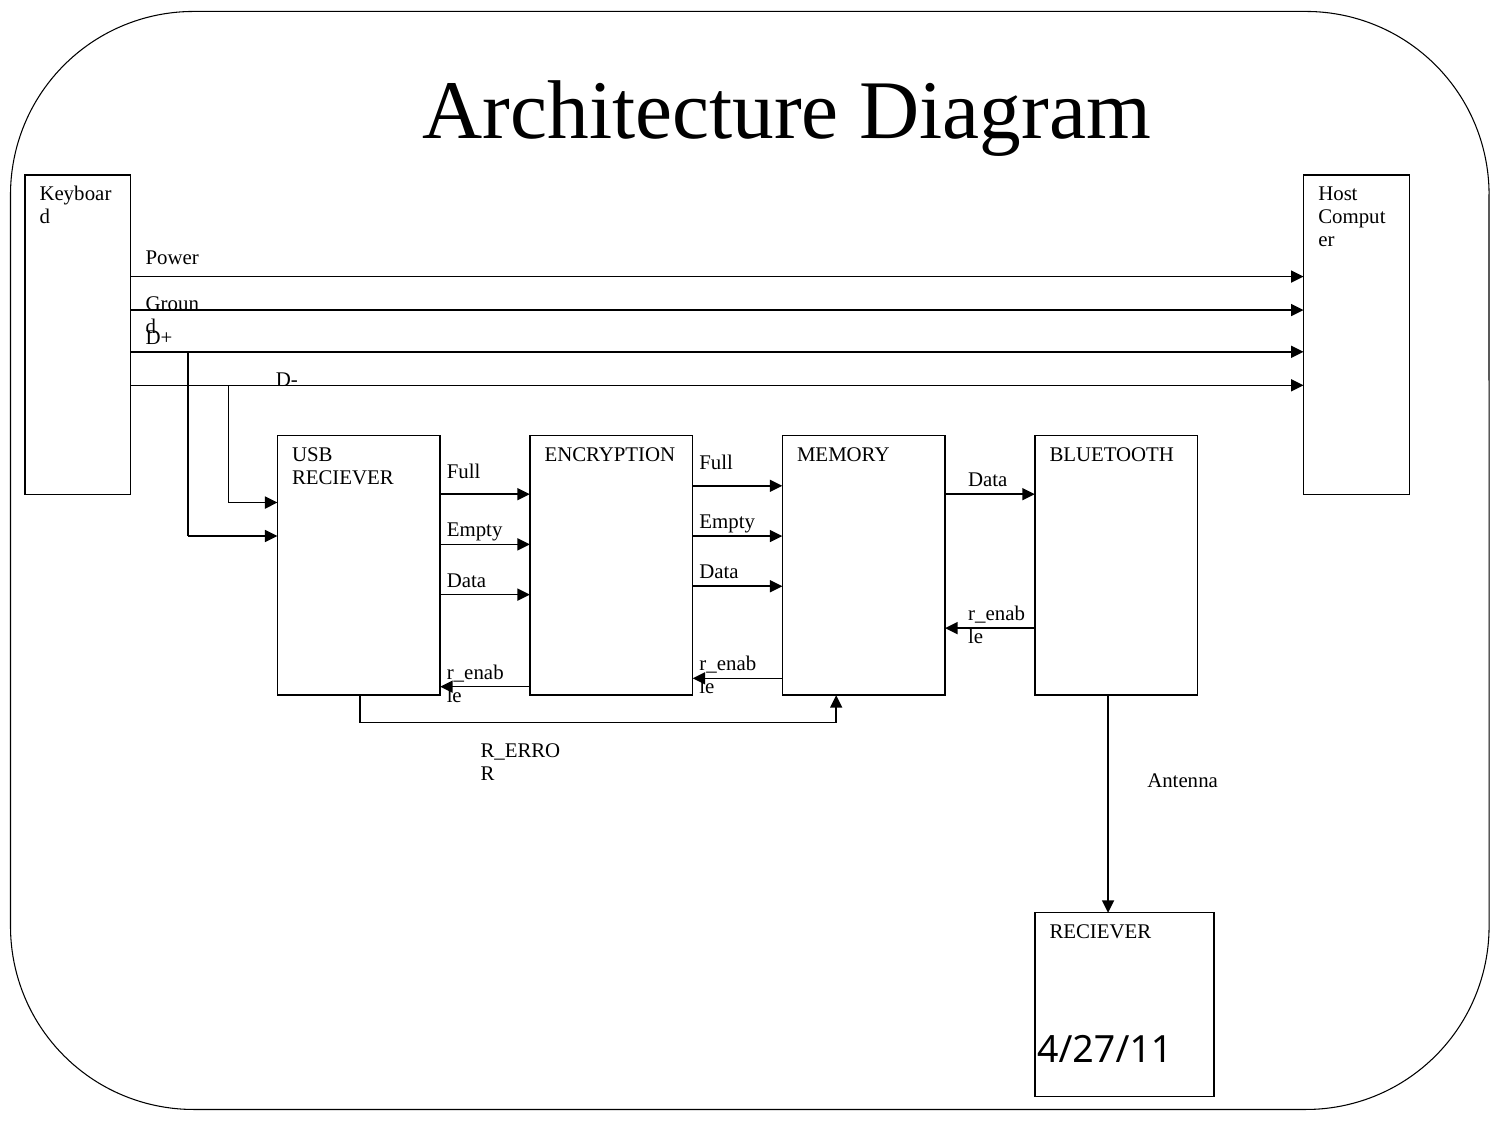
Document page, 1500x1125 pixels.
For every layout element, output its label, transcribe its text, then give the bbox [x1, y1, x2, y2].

text_box D- [261, 360, 351, 386]
text_box r_enable [953, 594, 1043, 620]
text_box Data [450, 574, 458, 586]
text_box MEMORY [782, 435, 946, 695]
text_box Data [703, 565, 711, 577]
text_box USB RECIEVER [277, 435, 441, 695]
text_box Host Computer [1303, 174, 1410, 495]
text_box D- [279, 373, 287, 385]
text_box D+ [131, 318, 221, 344]
text_box Data [953, 460, 1043, 486]
text_box Full [432, 452, 522, 478]
text_box Antenna [1132, 762, 1239, 796]
text_box Empty [432, 510, 522, 536]
text_box r_enable [684, 644, 775, 670]
text_box r_enable [432, 653, 522, 679]
text_box RECIEVER [1034, 912, 1214, 1097]
text_box Ground [131, 284, 221, 310]
text_box Keyboard [24, 174, 131, 495]
text_box R_ERROR [465, 731, 581, 760]
text_box Data [432, 561, 522, 587]
text_box D+ [149, 331, 157, 343]
text_box Empty [684, 502, 775, 528]
text_box Data [684, 552, 775, 578]
text_box Power [131, 238, 221, 264]
title Architecture Diagram [150, 45, 1425, 175]
text_box BLUETOOTH [1034, 435, 1198, 695]
text_box ENCRYPTION [529, 435, 693, 695]
text_box Data [972, 473, 980, 485]
text_box Full [684, 443, 775, 470]
